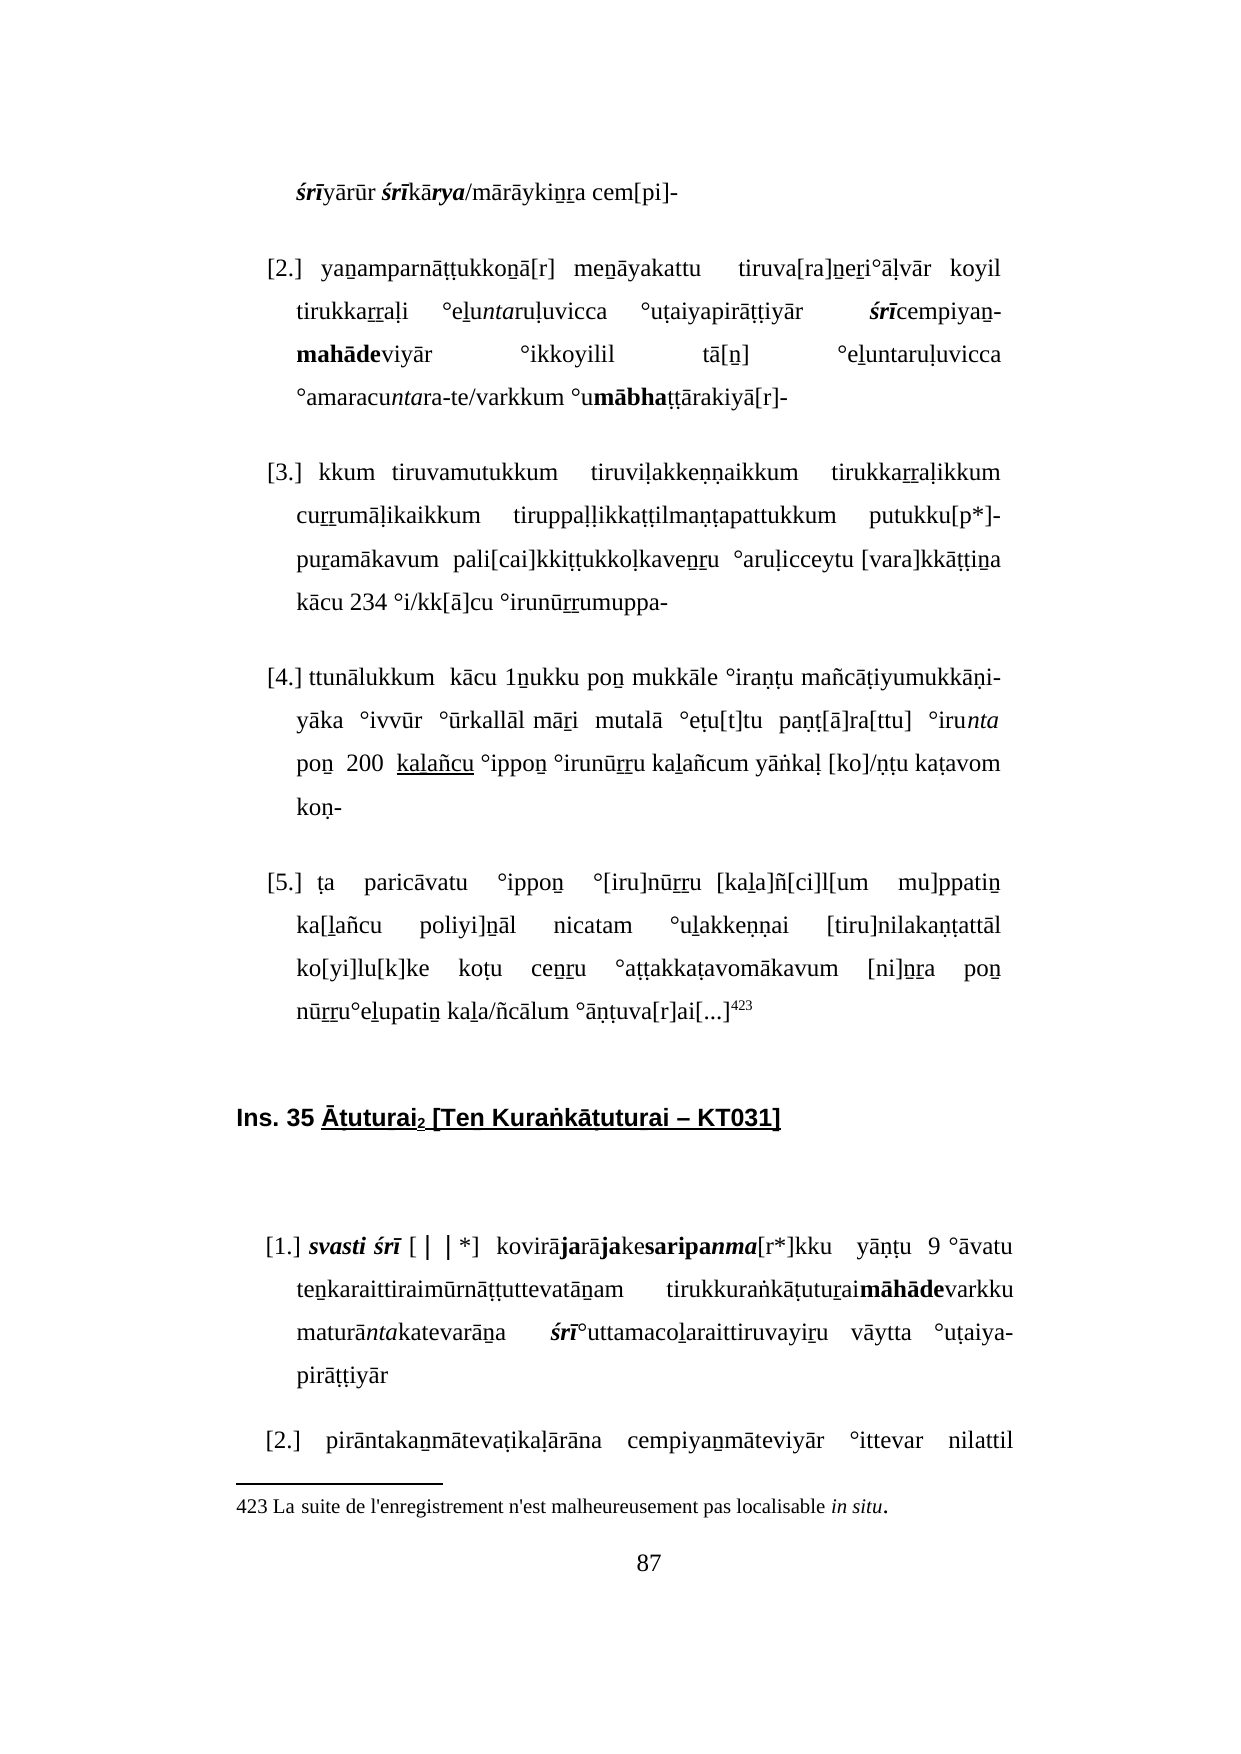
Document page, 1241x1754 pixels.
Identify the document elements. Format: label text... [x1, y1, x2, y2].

text [3.] kkum tiruvamutukkum tiruviḷakkeṇṇaikkum tirukkaṟṟaḷikkum cuṟṟumāḷikaikkum tiruppaḷḷikkaṭṭilmaṇṭapattukkum putukku[p*]-puṟamākavum pali[cai]kkiṭṭukkoḷkaveṉṟu °aruḷicceytu [vara]kkāṭṭiṉa kācu 234 °i/kk[ā]cu °irunūṟṟumuppa- [267, 457, 1001, 616]
text [2.] yaṉamparnāṭṭukkoṉā[r] meṉāyakattu tiruva[ra]ṉeṟi°āḷvār koyil tirukkaṟṟaḷi °eḻuntaruḷuvicca °uṭaiyapirāṭṭiyār śrīcempiyaṉ-mahādeviyār °ikkoyilil tā[ṉ] °eḻuntaruḷuvicca °amaracuntara-te/varkkum °umābhaṭṭārakiyā[r]- [267, 253, 1001, 411]
text La suite de l'enregistrement n'est malheureusement pas localisable in situ. [236, 1490, 1061, 1518]
text [5.] ṭa paricāvatu °ippoṉ °[iru]nūṟṟu [kaḻa]ñ[ci]l[um mu]ppatiṉ ka[ḻañcu poliyi]ṉāl nicatam °uḻakkeṇṇai [tiru]nilakaṇṭattāl ko[yi]lu[k]ke koṭu ceṉṟu °aṭṭakkaṭavomākavum [ni]ṉṟa poṉ nūṟṟu°eḻupatiṉ kaḻa/ñcālum °āṇṭuva[r]ai[...] [267, 867, 1001, 1025]
text [4.] ttunālukkum kācu 1ṉukku poṉ mukkāle °iraṇṭu mañcāṭiyumukkāṇi-yāka °ivvūr °ūrkallāl māṟi mutalā °eṭu[t]tu paṇṭ[ā]ra[ttu] °irunta poṉ 200 kaḻañcu °ippoṉ °irunūṟṟu kaḻañcum yāṅkaḷ [ko]/ṇṭu kaṭavom koṇ- [267, 662, 1001, 820]
text [2.] pirāntakaṉmātevaṭikaḷārāna cempiyaṉmāteviyār °ittevar nilattil [265, 1425, 1014, 1454]
subtitle Ins. 35 Āṭutuṟai2 [Teṉ Kuraṅkāṭutuṟai – KT031] [236, 1103, 1061, 1132]
text [1.] svasti śrī [❘❘*] kovirājarājakesaripanma[r*]kku yāṇṭu 9 °āvatu teṉkaraittiraimūrnāṭṭuttevatāṉam tirukkuraṅkāṭutuṟaimāhādevarkku maturāntakatevarāṉa śrī°uttamacoḻaraittiruvayiṟu vāytta °uṭaiya-pirāṭṭiyār [265, 1231, 1014, 1389]
text śrīyārūr śrīkārya/mārāykiṉṟa cem[pi]- [267, 177, 1001, 206]
